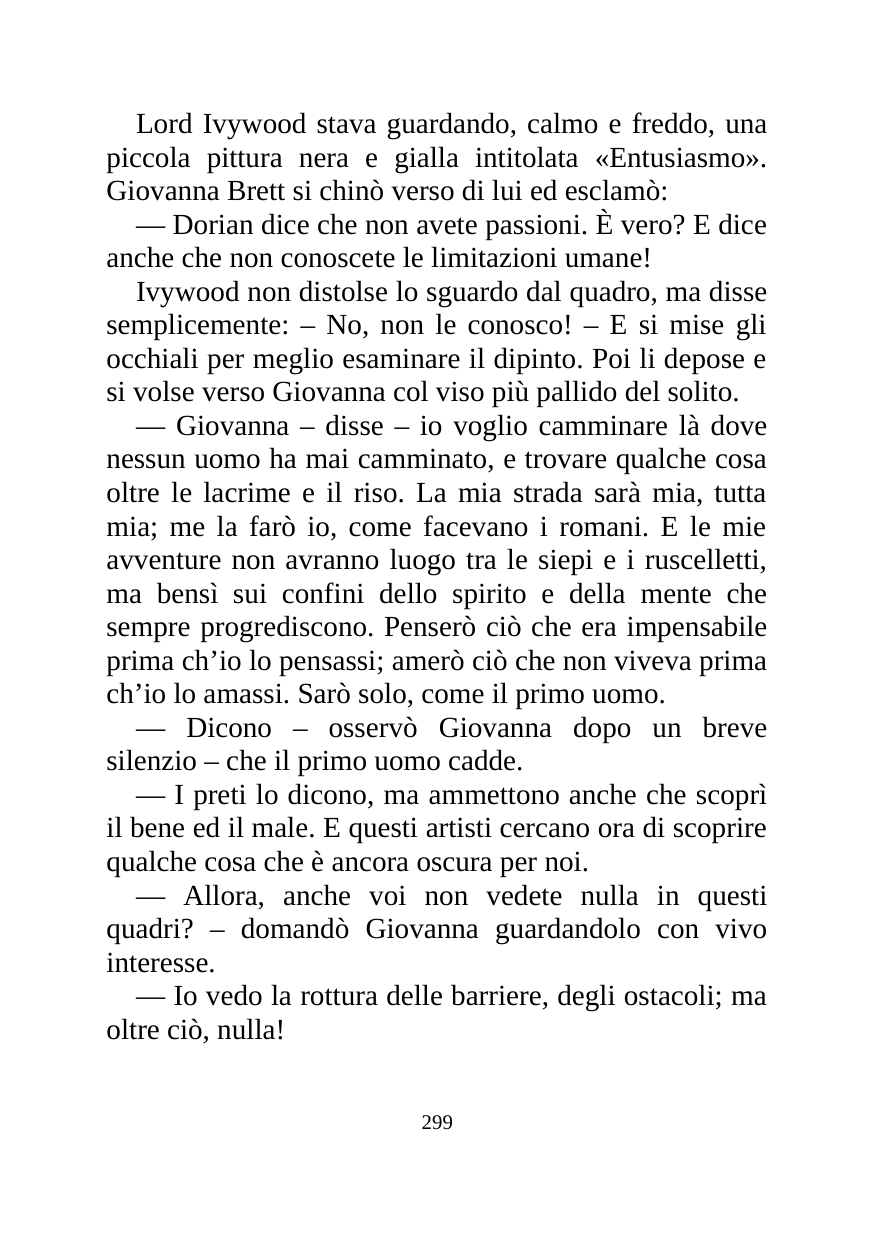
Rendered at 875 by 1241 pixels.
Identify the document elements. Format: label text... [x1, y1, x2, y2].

text — Dicono – osservò Giovanna dopo un breve silenzio – che il primo uomo cadde. [106, 710, 768, 777]
text — I preti lo dicono, ma ammettono anche che scoprì il bene ed il male. E questi artisti cercano ora di scoprire qualche cosa che è ancora oscura per noi. [106, 777, 768, 878]
text — Dorian dice che non avete passioni. È vero? E dice anche che non conoscete le limitazioni umane! [106, 207, 768, 274]
text Lord Ivywood stava guardando, calmo e freddo, una piccola pittura nera e gialla intitolata «Entusiasmo». Giovanna Brett si chinò verso di lui ed esclamò: [106, 106, 768, 207]
text — Allora, anche voi non vedete nulla in questi quadri? – domandò Giovanna guardandolo con vivo interesse. [106, 878, 768, 978]
text Ivywood non distolse lo sguardo dal quadro, ma disse semplicemente: – No, non le conosco! – E si mise gli occhiali per meglio esaminare il dipinto. Poi li depose e si volse verso Giovanna col viso più pallido del solito. [106, 274, 768, 408]
text — Io vedo la rottura delle barriere, degli ostacoli; ma oltre ciò, nulla! [106, 978, 768, 1045]
text — Giovanna – disse – io voglio camminare là dove nessun uomo ha mai camminato, e trovare qualche cosa oltre le lacrime e il riso. La mia strada sarà mia, tutta mia; me la farò io, come facevano i romani. E le mie avventure non avranno luogo tra le siepi e i ruscelletti, ma bensì sui confini dello spirito e della mente che sempre progrediscono. Penserò ciò che era impensabile prima ch’io lo pensassi; amerò ciò che non viveva prima ch’io lo amassi. Sarò solo, come il primo uomo. [106, 408, 768, 710]
